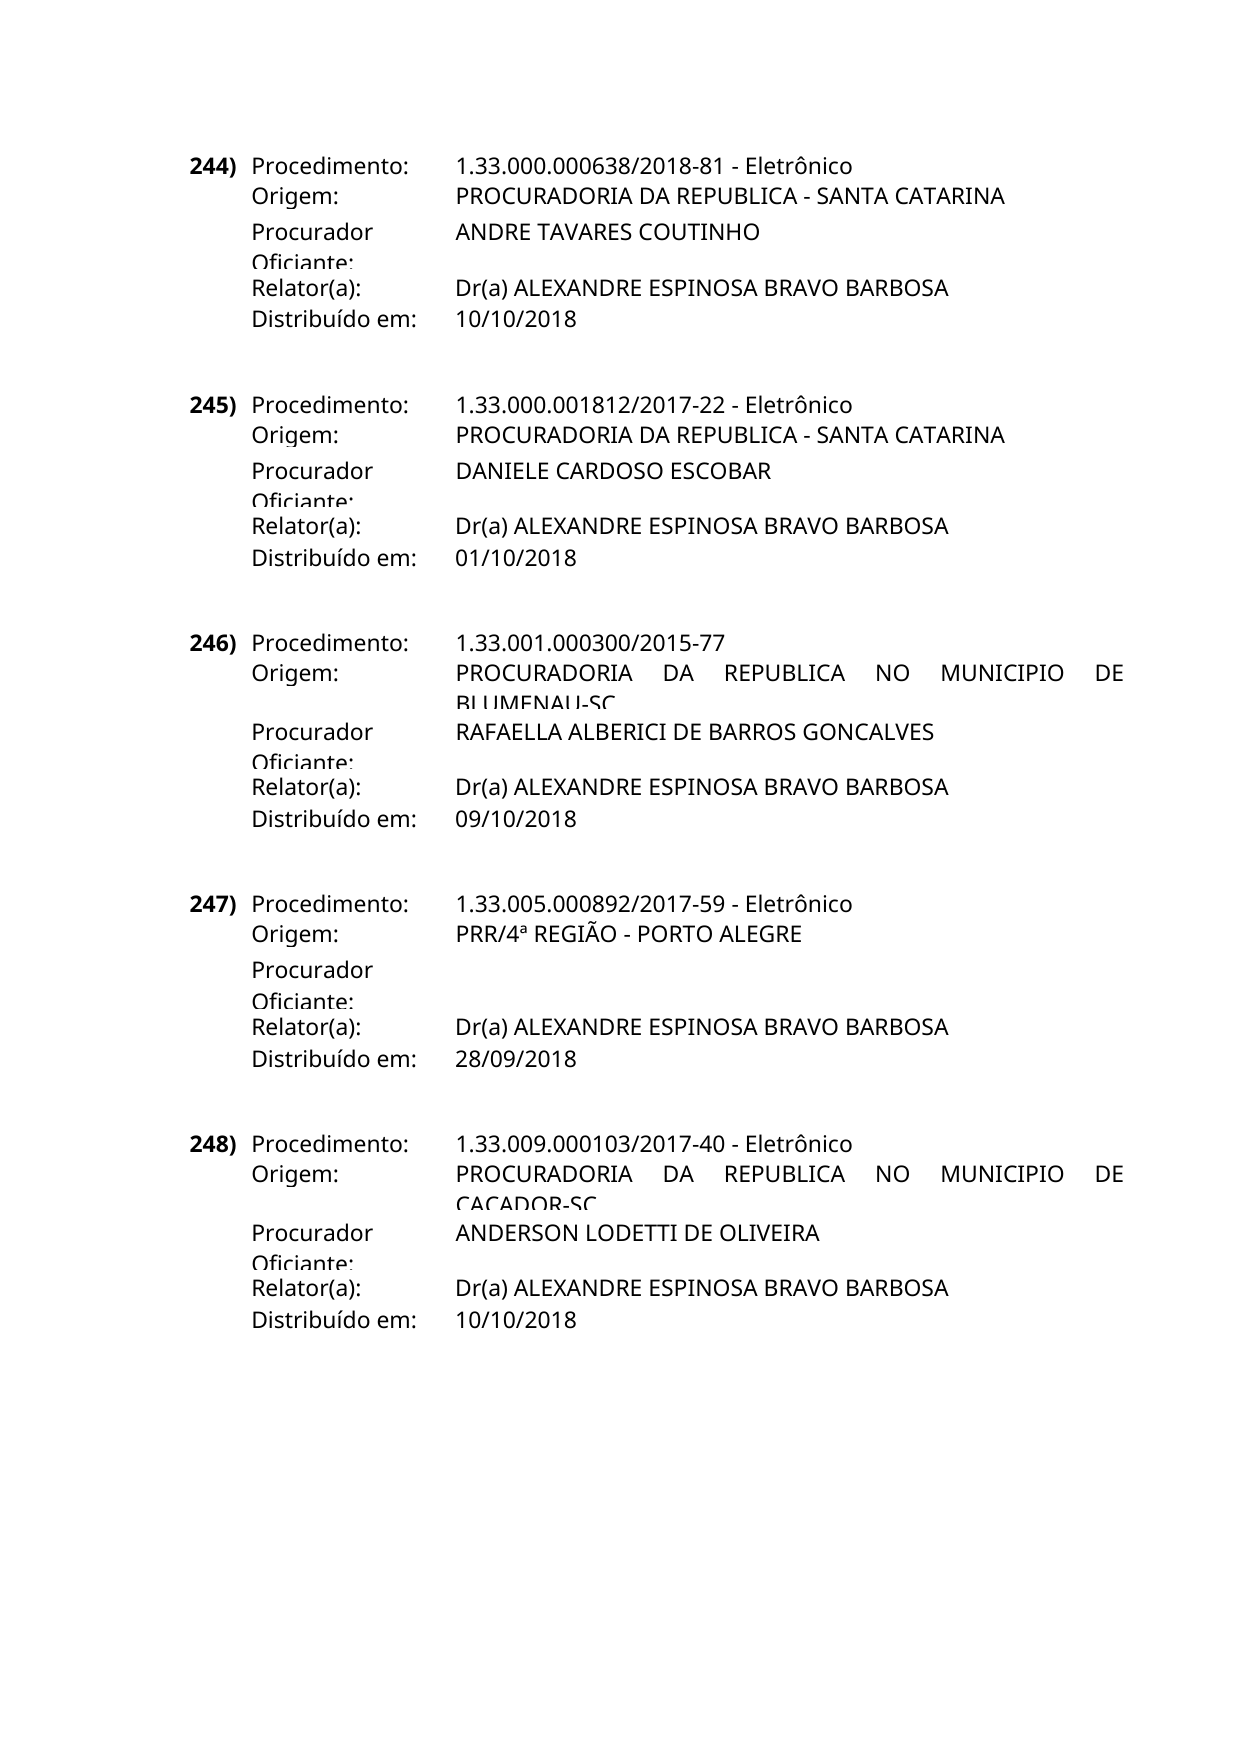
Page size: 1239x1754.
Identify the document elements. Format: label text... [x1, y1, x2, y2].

table_cell Origem: [251, 918, 455, 947]
table_cell Origem: [251, 419, 455, 447]
table_cell [0, 833, 189, 888]
table_cell [189, 1304, 251, 1334]
table_cell [189, 918, 251, 947]
table_header Relator(a): [251, 1272, 455, 1301]
table_cell [0, 716, 189, 767]
table_cell [189, 303, 251, 333]
table_cell PROCURADORIA DA REPUBLICA NO MUNICIPIO DE CAÇADOR-SC [455, 1158, 1124, 1209]
table_cell 1.33.000.001812/2017-22 - Eletrônico [455, 389, 1124, 417]
table_cell [189, 1043, 251, 1073]
table_cell Procurador Oficiante: [251, 954, 455, 1008]
table_cell [189, 1187, 251, 1209]
table_cell [189, 216, 251, 267]
table_cell 247) [189, 888, 251, 917]
table_cell [0, 209, 189, 216]
table_cell [251, 1073, 455, 1128]
table_cell [0, 686, 189, 708]
table_cell [189, 803, 251, 833]
table_header Distribuído em: [251, 542, 455, 570]
table_cell [0, 303, 189, 333]
table_cell [251, 1187, 455, 1209]
table_cell [1125, 716, 1239, 767]
table_cell [0, 1158, 189, 1187]
table_cell [251, 209, 455, 216]
table_cell [0, 455, 189, 506]
table_cell [189, 1011, 251, 1041]
table_cell 244) [189, 150, 251, 178]
table_cell [1125, 947, 1239, 954]
table_cell ANDRE TAVARES COUTINHO [455, 216, 1124, 267]
table_header 10/10/2018 [455, 303, 1122, 332]
table_cell [0, 1217, 189, 1268]
table_header [1125, 0, 1239, 150]
table_header Dr(a) ALEXANDRE ESPINOSA BRAVO BARBOSA [455, 1011, 1122, 1040]
table_cell [1125, 686, 1239, 708]
table_cell PRR/4ª REGIÃO - PORTO ALEGRE [455, 918, 1124, 947]
table_header [455, 0, 1124, 150]
table_header Relator(a): [251, 272, 455, 300]
table_cell [1125, 1304, 1239, 1334]
table_cell [1125, 447, 1239, 454]
table_cell Origem: [251, 657, 455, 686]
table_cell [189, 1209, 251, 1217]
table_cell [189, 333, 251, 388]
table_cell [251, 572, 455, 627]
table_cell [1125, 389, 1239, 417]
table_cell 1.33.009.000103/2017-40 - Eletrônico [455, 1128, 1124, 1157]
table_header 10/10/2018 [455, 1304, 1122, 1332]
table_cell [0, 771, 189, 801]
table_cell 1.33.005.000892/2017-59 - Eletrônico [455, 888, 1124, 917]
table_header Distribuído em: [251, 803, 455, 831]
table_cell [251, 333, 455, 388]
table_cell [189, 542, 251, 572]
table_cell [455, 572, 1124, 627]
table_cell [0, 1128, 189, 1157]
table_cell [251, 833, 455, 888]
table_header Distribuído em: [251, 1304, 455, 1332]
table_cell 1.33.000.000638/2018-81 - Eletrônico [455, 150, 1124, 178]
table_cell [1125, 1011, 1239, 1041]
table_cell [189, 510, 251, 540]
table_cell [0, 803, 189, 833]
table_cell Procedimento: [251, 150, 455, 178]
table_cell [1125, 542, 1239, 572]
table_cell [0, 272, 189, 302]
table_cell [1125, 272, 1239, 302]
table_cell [189, 657, 251, 686]
table_cell 246) [189, 627, 251, 656]
table_cell [251, 947, 455, 954]
table_cell [1125, 657, 1239, 686]
table_cell PROCURADORIA DA REPUBLICA NO MUNICIPIO DE BLUMENAU-SC [455, 657, 1124, 708]
table_cell [189, 272, 251, 302]
table_cell Procedimento: [251, 1128, 455, 1157]
table_cell Procedimento: [251, 627, 455, 656]
table_cell 245) [189, 389, 251, 417]
table_cell [189, 419, 251, 447]
table_cell [0, 180, 189, 208]
table_header 01/10/2018 [455, 542, 1122, 570]
table_cell [189, 209, 251, 216]
table_cell [1125, 918, 1239, 947]
table_cell [455, 1073, 1124, 1128]
table_cell [189, 1158, 251, 1187]
table_cell Procedimento: [251, 389, 455, 417]
table_header Relator(a): [251, 771, 455, 800]
table_cell [0, 1011, 189, 1041]
table_cell [0, 657, 189, 686]
table_cell [1125, 150, 1239, 178]
table_cell [0, 954, 189, 1008]
table_cell [189, 947, 251, 954]
table_cell [189, 1272, 251, 1302]
table_cell 248) [189, 1128, 251, 1157]
table_cell [1125, 1073, 1239, 1128]
table_cell [1125, 954, 1239, 1008]
table_cell [251, 447, 455, 454]
table_cell [1125, 180, 1239, 208]
table_cell [189, 1073, 251, 1128]
table_cell [455, 708, 1124, 716]
table_cell DANIELE CARDOSO ESCOBAR [455, 455, 1124, 506]
table_cell [1125, 455, 1239, 506]
table_cell [1125, 627, 1239, 656]
table_cell [251, 1209, 455, 1217]
table_cell [189, 833, 251, 888]
table_cell [1125, 1043, 1239, 1073]
table_header Dr(a) ALEXANDRE ESPINOSA BRAVO BARBOSA [455, 272, 1122, 300]
table_header Relator(a): [251, 510, 455, 539]
table_cell [1125, 333, 1239, 388]
table_cell [455, 1209, 1124, 1217]
table_cell [0, 1209, 189, 1217]
table_cell [1125, 888, 1239, 917]
table_cell [0, 419, 189, 447]
table_cell [0, 627, 189, 656]
table_cell [189, 771, 251, 801]
table_cell [0, 888, 189, 917]
table_cell [189, 716, 251, 767]
table_cell [0, 572, 189, 627]
table_cell [1125, 209, 1239, 216]
table_cell [189, 1217, 251, 1268]
table_cell [1125, 572, 1239, 627]
table_header 28/09/2018 [455, 1043, 1122, 1071]
table_cell [0, 918, 189, 947]
table_cell RAFAELLA ALBERICI DE BARROS GONCALVES [455, 716, 1124, 767]
table_cell [0, 947, 189, 954]
table_cell [189, 447, 251, 454]
table_cell [189, 180, 251, 208]
table_cell [0, 542, 189, 572]
table_cell [0, 1187, 189, 1209]
table_cell [1125, 1158, 1239, 1187]
table_cell [1125, 1187, 1239, 1209]
table_cell Origem: [251, 1158, 455, 1187]
table_cell [0, 150, 189, 178]
table_cell [251, 708, 455, 716]
table_cell [0, 708, 189, 716]
table_cell [1125, 510, 1239, 540]
table_cell PROCURADORIA DA REPUBLICA - SANTA CATARINA [455, 180, 1124, 208]
table_cell [455, 209, 1124, 216]
table_cell [0, 1272, 189, 1302]
table_cell [455, 447, 1124, 454]
table_cell [0, 333, 189, 388]
table_cell [1125, 771, 1239, 801]
table_cell [0, 389, 189, 417]
table_header [189, 0, 251, 150]
table_cell [189, 954, 251, 1008]
table_header Dr(a) ALEXANDRE ESPINOSA BRAVO BARBOSA [455, 1272, 1122, 1301]
table_header Dr(a) ALEXANDRE ESPINOSA BRAVO BARBOSA [455, 510, 1122, 539]
table_cell [189, 686, 251, 708]
table_cell [0, 1304, 189, 1334]
table_cell [0, 1073, 189, 1128]
table_cell 1.33.001.000300/2015-77 [455, 627, 1124, 656]
table_cell [1125, 1209, 1239, 1217]
table_cell Procedimento: [251, 888, 455, 917]
table_cell [189, 455, 251, 506]
table_cell [1125, 833, 1239, 888]
table_cell [189, 708, 251, 716]
table_cell [1125, 1128, 1239, 1157]
table_cell [1125, 803, 1239, 833]
table_header Relator(a): [251, 1011, 455, 1040]
table_header Distribuído em: [251, 1043, 455, 1071]
table_cell [1125, 1217, 1239, 1268]
table_cell [0, 1043, 189, 1073]
table_cell [1125, 708, 1239, 716]
table_cell [455, 833, 1124, 888]
table_cell [1125, 1272, 1239, 1302]
table_cell PROCURADORIA DA REPUBLICA - SANTA CATARINA [455, 419, 1124, 447]
table_cell [0, 510, 189, 540]
table_cell Procurador Oficiante: [251, 216, 455, 268]
table_header Distribuído em: [251, 303, 455, 332]
table_header [0, 0, 189, 150]
table_cell [251, 686, 455, 708]
table_header [251, 0, 455, 150]
table_cell [455, 333, 1124, 388]
table_header Dr(a) ALEXANDRE ESPINOSA BRAVO BARBOSA [455, 771, 1122, 800]
table_header 09/10/2018 [455, 803, 1122, 831]
table_cell Procurador Oficiante: [251, 716, 455, 768]
table_cell Procurador Oficiante: [251, 455, 455, 507]
table_cell [1125, 216, 1239, 267]
table_cell [455, 954, 1124, 1008]
table_cell [189, 572, 251, 627]
table_cell [455, 947, 1124, 954]
table_cell Procurador Oficiante: [251, 1217, 455, 1269]
table_cell Origem: [251, 180, 455, 208]
table_cell [0, 216, 189, 267]
table_cell [1125, 419, 1239, 447]
table_cell [0, 447, 189, 454]
table_cell [1125, 303, 1239, 333]
table_cell ANDERSON LODETTI DE OLIVEIRA [455, 1217, 1124, 1268]
